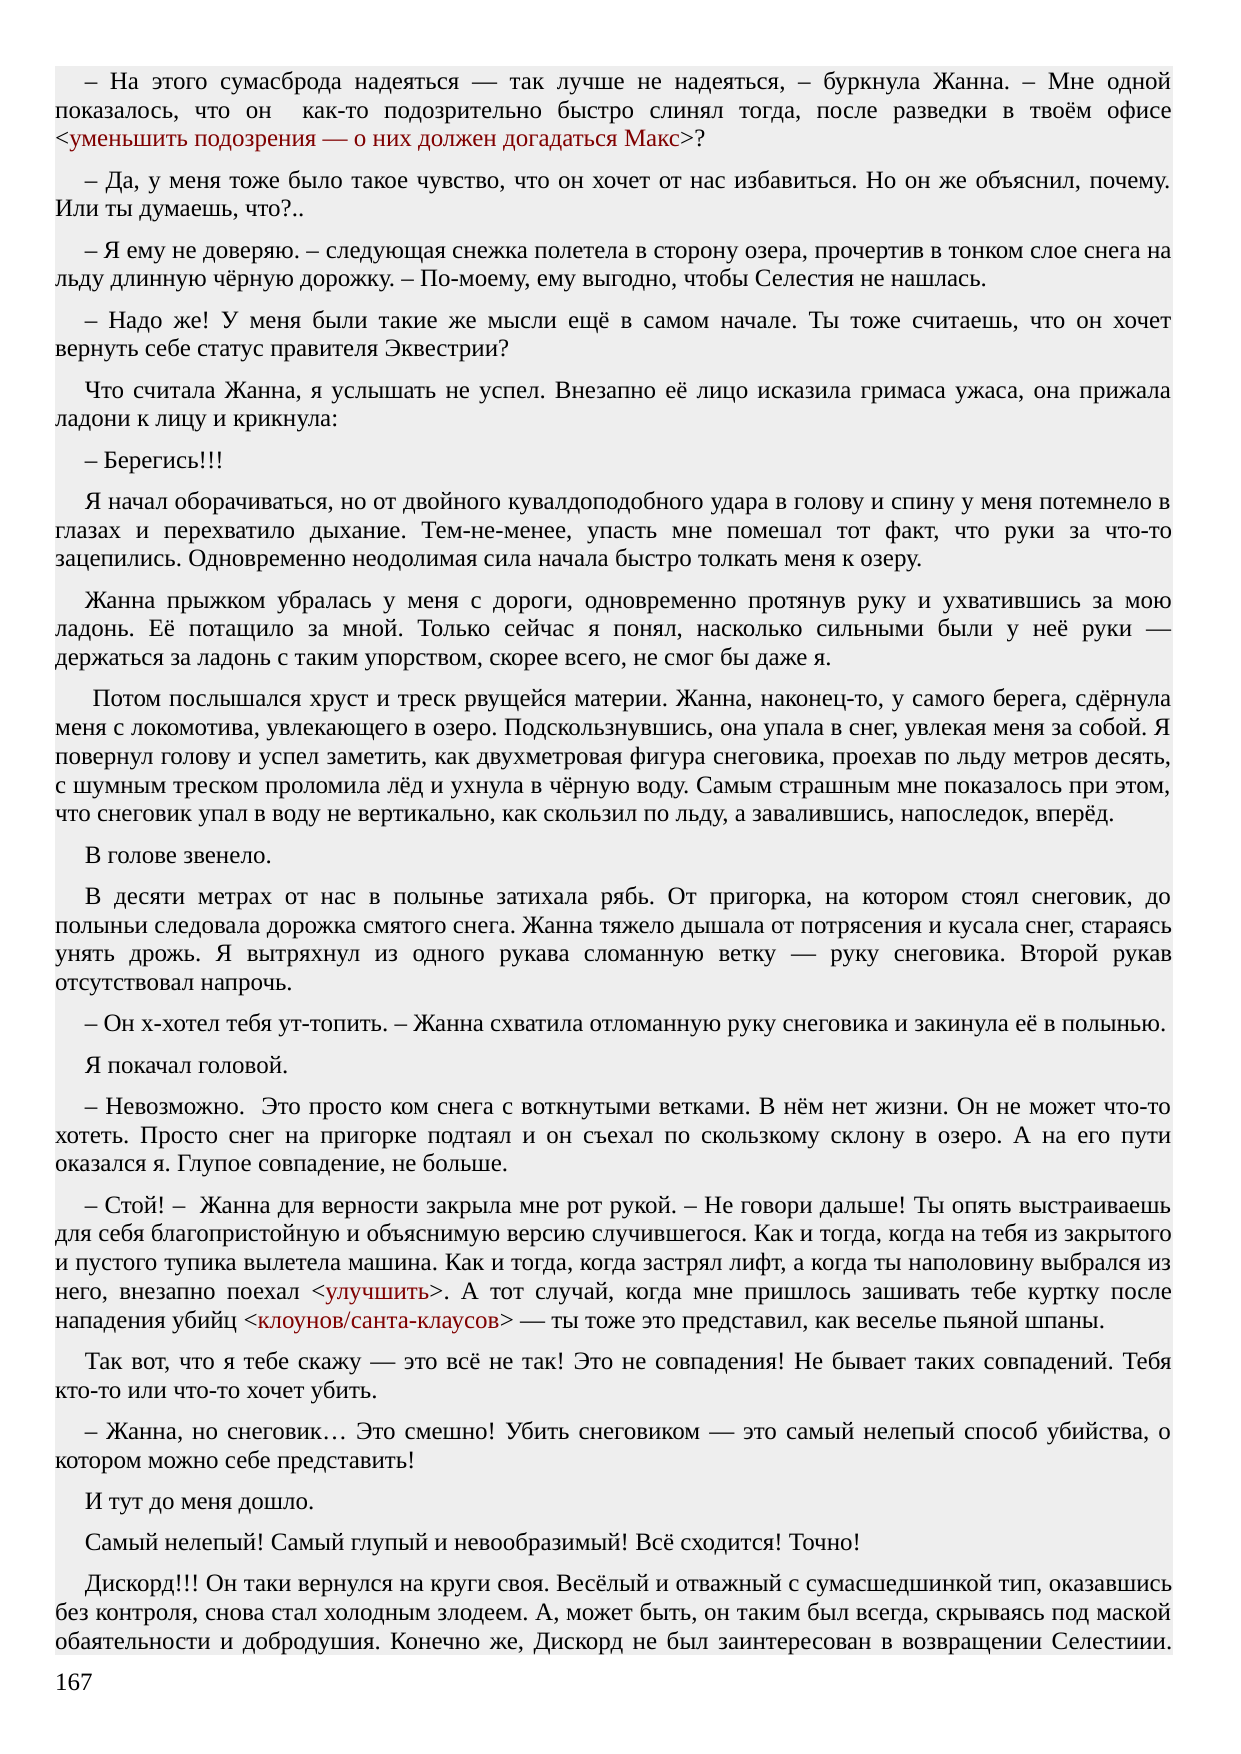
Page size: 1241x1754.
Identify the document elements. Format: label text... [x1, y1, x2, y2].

text Так вот, что я тебе скажу — это всё не так! Это не совпадения! Не бывает таких совпадений. Тебя кто-то или что-то хочет убить. [55, 1346, 1173, 1403]
text Я начал оборачиваться, но от двойного кувалдоподобного удара в голову и спину у меня потемнело в глазах и перехватило дыхание. Тем-не-менее, упасть мне помешал тот факт, что руки за что-то зацепились. Одновременно неодолимая сила начала быстро толкать меня к озеру. [55, 486, 1173, 572]
text Я покачал головой. [55, 1050, 1173, 1078]
text Потом послышался хруст и треск рвущейся материи. Жанна, наконец-то, у самого берега, сдёрнула меня с локомотива, увлекающего в озеро. Подскользнувшись, она упала в снег, увлекая меня за собой. Я повернул голову и успел заметить, как двухметровая фигура снеговика, проехав по льду метров десять, с шумным треском проломила лёд и ухнула в чёрную воду. Самым страшным мне показалось при этом, что снеговик упал в воду не вертикально, как скользил по льду, а завалившись, напоследок, вперёд. [55, 683, 1173, 827]
text Самый нелепый! Самый глупый и невообразимый! Всё сходится! Точно! [55, 1527, 1173, 1556]
text – Жанна, но снеговик… Это смешно! Убить снеговиком — это самый нелепый способ убийства, о котором можно себе представить! [55, 1416, 1173, 1473]
text – Невозможно. Это просто ком снега с воткнутыми ветками. В нём нет жизни. Он не может что-то хотеть. Просто снег на пригорке подтаял и он съехал по скользкому склону в озеро. А на его пути оказался я. Глупое совпадение, не больше. [55, 1091, 1173, 1177]
text – Берегись!!! [55, 445, 1173, 473]
text – Да, у меня тоже было такое чувство, что он хочет от нас избавиться. Но он же объяснил, почему. Или ты думаешь, что?.. [55, 165, 1173, 222]
text И тут до меня дошло. [55, 1486, 1173, 1515]
text Что считала Жанна, я услышать не успел. Внезапно её лицо исказила гримаса ужаса, она прижала ладони к лицу и крикнула: [55, 375, 1173, 432]
text Дискорд!!! Он таки вернулся на круги своя. Весёлый и отважный с сумасшедшинкой тип, оказавшись без контроля, снова стал холодным злодеем. А, может быть, он таким был всегда, скрываясь под маской обаятельности и добродушия. Конечно же, Дискорд не был заинтересован в возвращении Селестиии. [55, 1568, 1173, 1655]
text – На этого сумасброда надеяться — так лучше не надеяться, – буркнула Жанна. – Мне одной показалось, что он как-то подозрительно быстро слинял тогда, после разведки в твоём офисе <уменьшить подозрения — о них должен догадаться Макс>? [55, 66, 1173, 152]
text В десяти метрах от нас в полынье затихала рябь. От пригорка, на котором стоял снеговик, до полыньи следовала дорожка смятого снега. Жанна тяжело дышала от потрясения и кусала снег, стараясь унять дрожь. Я вытряхнул из одного рукава сломанную ветку — руку снеговика. Второй рукав отсутствовал напрочь. [55, 881, 1173, 996]
text – Он х-хотел тебя ут-топить. – Жанна схватила отломанную руку снеговика и закинула её в полынью. [55, 1008, 1173, 1037]
text – Я ему не доверяю. – следующая снежка полетела в сторону озера, прочертив в тонком слое снега на льду длинную чёрную дорожку. – По-моему, ему выгодно, чтобы Селестия не нашлась. [55, 235, 1173, 292]
text Жанна прыжком убралась у меня с дороги, одновременно протянув руку и ухватившись за мою ладонь. Её потащило за мной. Только сейчас я понял, насколько сильными были у неё руки — держаться за ладонь с таким упорством, скорее всего, не смог бы даже я. [55, 585, 1173, 671]
text – Стой! – Жанна для верности закрыла мне рот рукой. – Не говори дальше! Ты опять выстраиваешь для себя благопристойную и объяснимую версию случившегося. Как и тогда, когда на тебя из закрытого и пустого тупика вылетела машина. Как и тогда, когда застрял лифт, а когда ты наполовину выбрался из него, внезапно поехал <улучшить>. А тот случай, когда мне пришлось зашивать тебе куртку после нападения убийц <клоунов/санта-клаусов> — ты тоже это представил, как веселье пьяной шпаны. [55, 1190, 1173, 1333]
text В голове звенело. [55, 840, 1173, 868]
text – Надо же! У меня были такие же мысли ещё в самом начале. Ты тоже считаешь, что он хочет вернуть себе статус правителя Эквестрии? [55, 305, 1173, 362]
